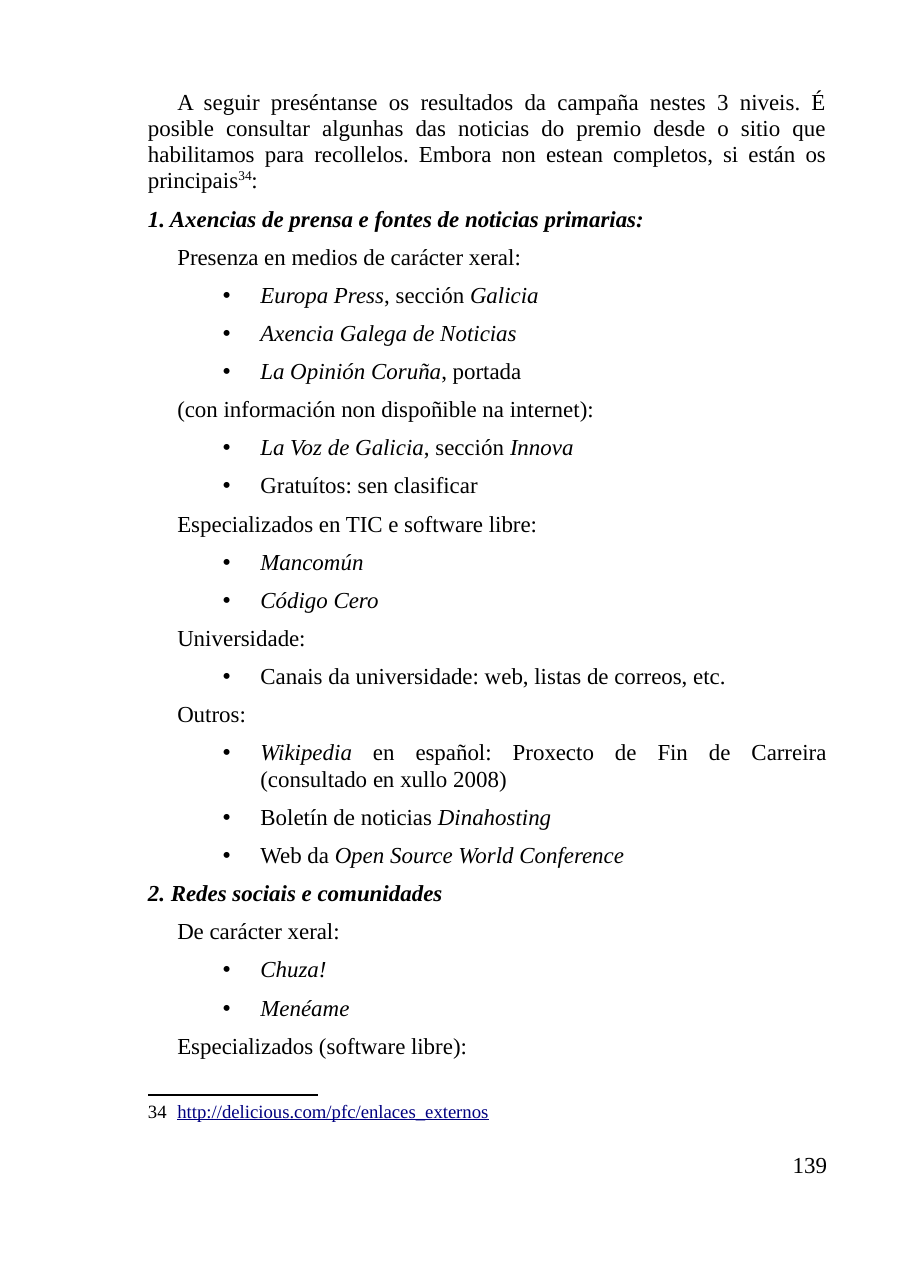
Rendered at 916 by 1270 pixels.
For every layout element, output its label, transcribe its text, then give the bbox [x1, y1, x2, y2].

text Universidade: [148, 625, 827, 651]
text Especializados en TIC e software libre: [148, 511, 827, 537]
text Especializados (software libre): [148, 1033, 827, 1059]
list Web da Open Source World Conference [223, 842, 827, 868]
list Mancomún [223, 549, 827, 575]
list La Opinión Coruña, portada [223, 358, 827, 384]
list Canais da universidade: web, listas de correos, etc. [223, 663, 827, 689]
text Outros: [148, 701, 827, 728]
list Boletín de noticias Dinahosting [223, 804, 827, 830]
list Código Cero [223, 587, 827, 613]
list Axencia Galega de Noticias [223, 320, 827, 346]
text A seguir preséntanse os resultados da campaña nestes 3 niveis. É posible consultar algunhas das noticias do premio desde o sitio que habilitamos para recollelos. Embora non estean completos, si están os principais: [148, 88, 827, 194]
list Wikipedia en español: Proxecto de Fin de Carreira (consultado en xullo 2008) [223, 739, 827, 792]
text http://delicious.com/pfc/enlaces_externos [148, 1101, 827, 1122]
list 2. Redes sociais e comunidades [148, 880, 827, 907]
text (con información non dispoñible na internet): [148, 396, 827, 423]
list Gratuítos: sen clasificar [223, 473, 827, 499]
list La Voz de Galicia, sección Innova [223, 434, 827, 461]
list Chuza! [223, 956, 827, 983]
list 1. Axencias de prensa e fontes de noticias primarias: [148, 206, 827, 232]
list Menéame [223, 994, 827, 1021]
text Presenza en medios de carácter xeral: [148, 244, 827, 270]
list Europa Press, sección Galicia [223, 282, 827, 308]
text De carácter xeral: [148, 918, 827, 945]
